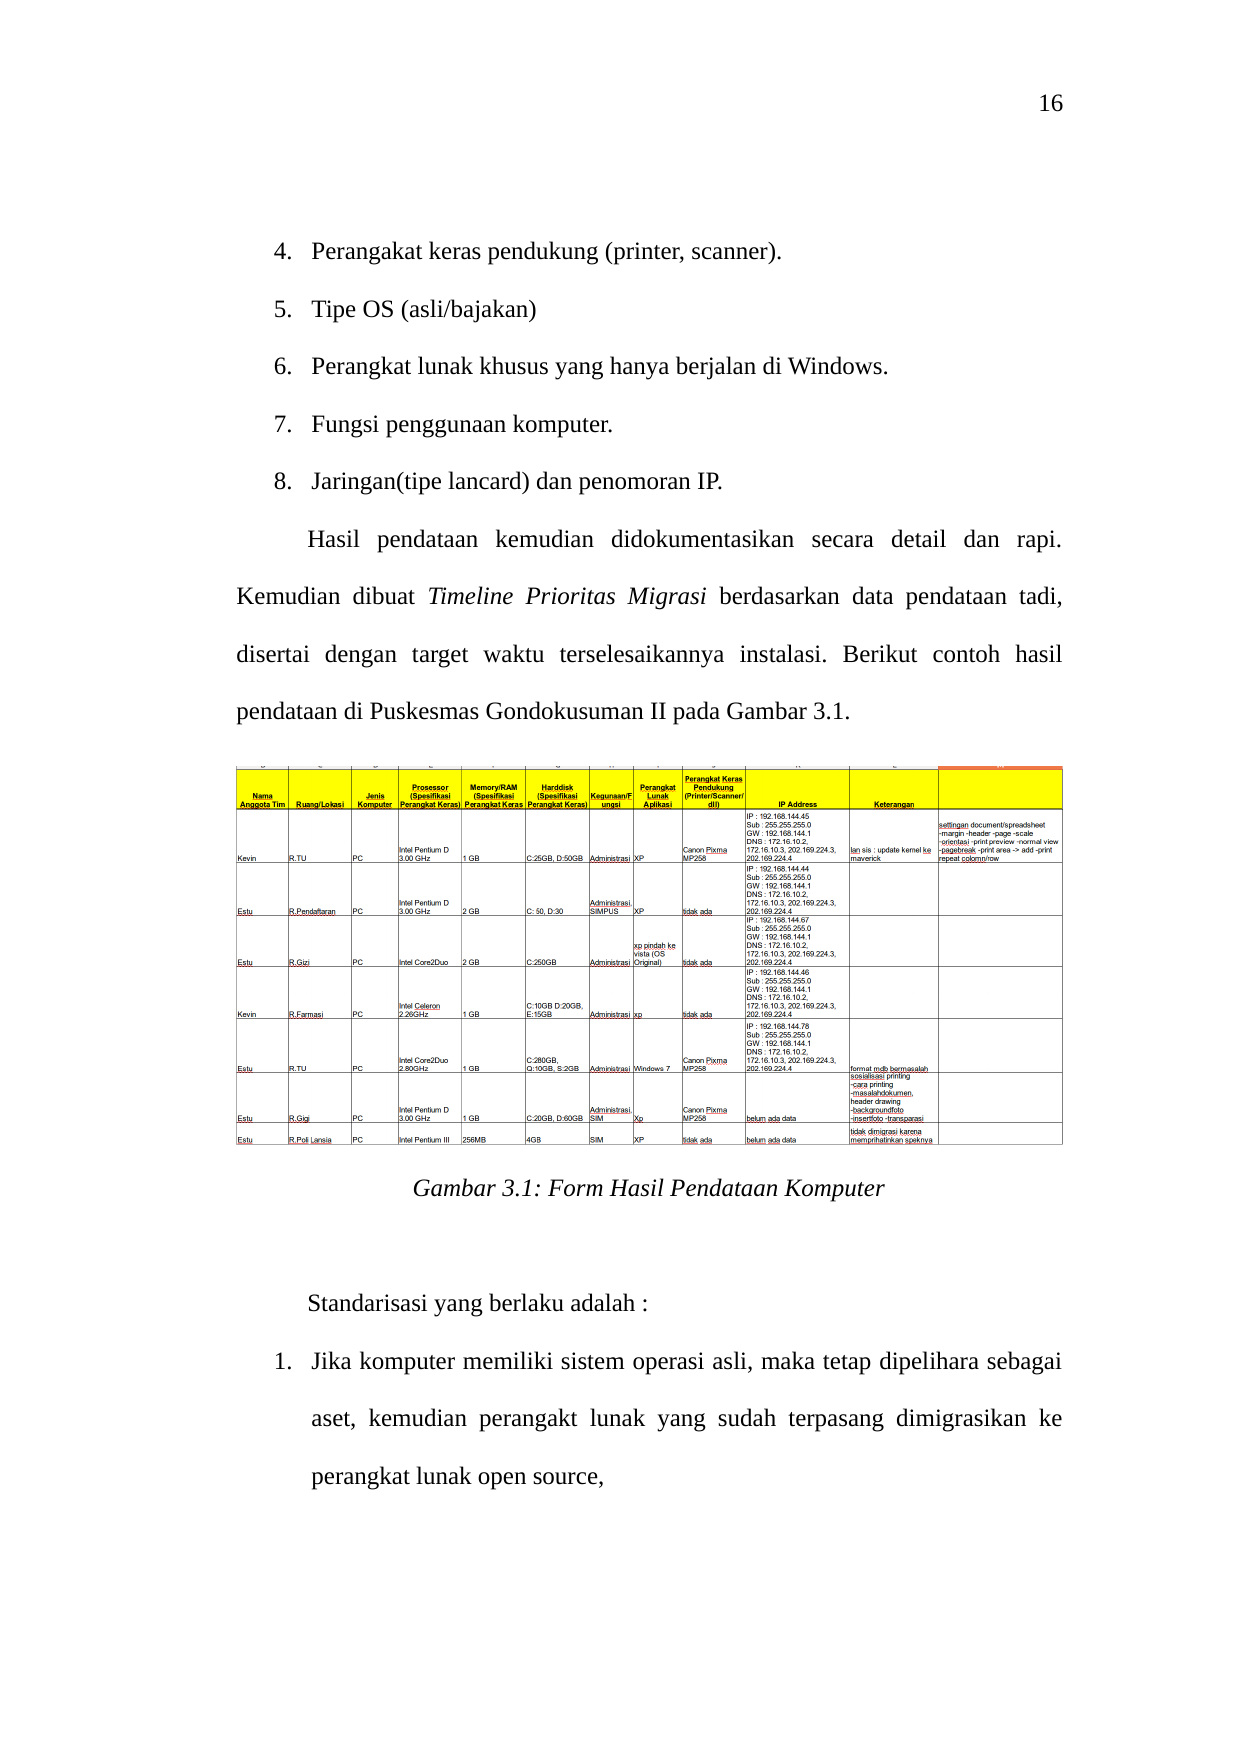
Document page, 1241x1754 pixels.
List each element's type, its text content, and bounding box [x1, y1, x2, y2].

list Jika komputer memiliki sistem operasi asli, maka tetap dipelihara sebagai aset, kemudian perangakt lunak yang sudah terpasang dimigrasikan ke perangkat lunak open source, [274, 1346, 1063, 1489]
list Perangakat keras pendukung (printer, scanner). [274, 236, 1063, 265]
picture [236, 766, 1063, 1145]
list Perangkat lunak khusus yang hanya berjalan di Windows. [274, 351, 1063, 380]
list Tipe OS (asli/bajakan) [274, 294, 1063, 322]
list Fungsi penggunaan komputer. [274, 409, 1063, 437]
list Jaringan(tipe lancard) dan penomoran IP. [274, 466, 1063, 495]
text Gambar 3.1: Form Hasil Pendataan Komputer [236, 1145, 1063, 1202]
text Standarisasi yang berlaku adalah : [236, 1288, 1063, 1317]
text Hasil pendataan kemudian didokumentasikan secara detail dan rapi. Kemudian dibuat Timeline Prioritas Migrasi berdasarkan data pendataan tadi, disertai dengan target waktu terselesaikannya instalasi. Berikut contoh hasil pendataan di Puskesmas Gondokusuman II pada Gambar 3.1. [236, 524, 1063, 725]
